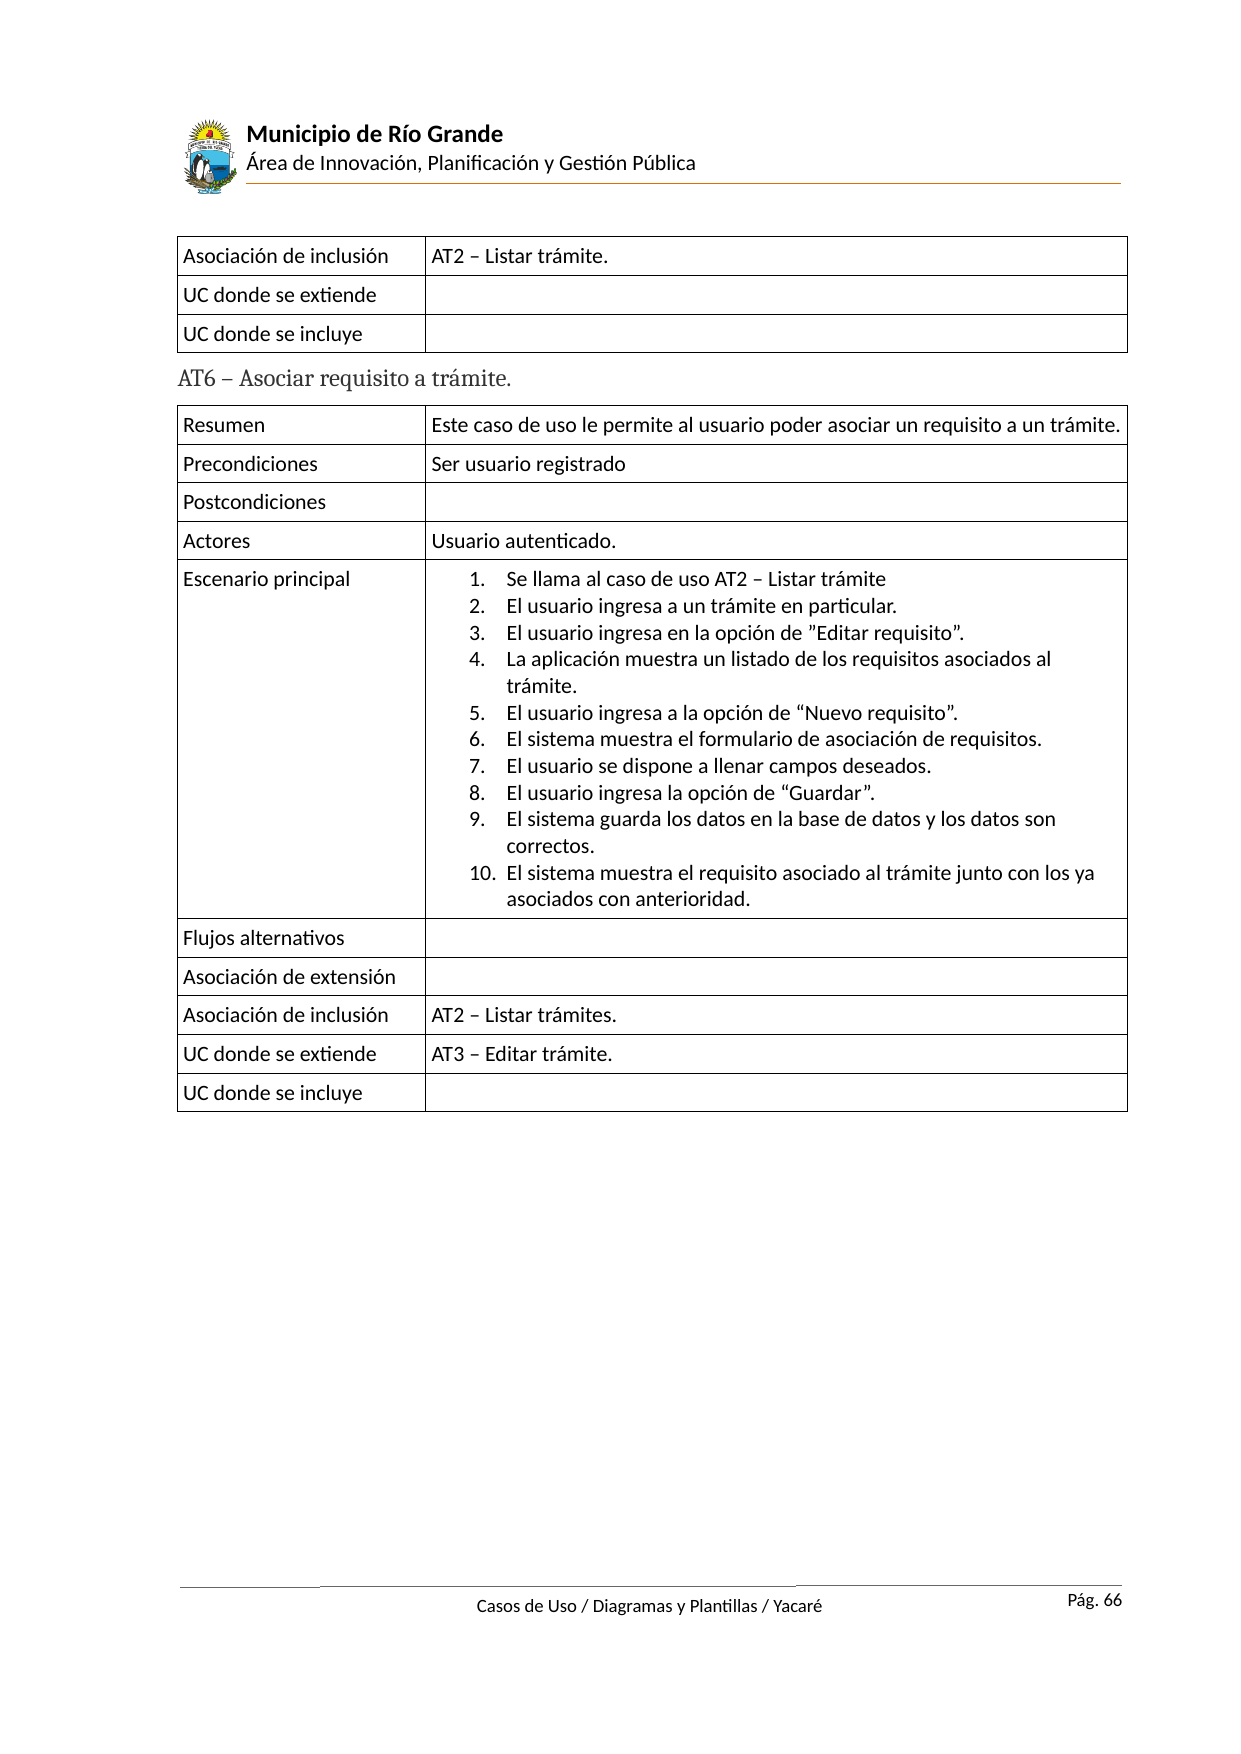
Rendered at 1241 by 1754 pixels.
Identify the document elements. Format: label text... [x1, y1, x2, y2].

table_cell UC donde se incluye [178, 1074, 425, 1111]
table_cell Actores [178, 522, 425, 559]
table_cell [426, 919, 1127, 957]
table_cell [426, 315, 1127, 352]
subtitle AT6 – Asociar requisito a trámite. [177, 364, 1122, 393]
table_cell UC donde se extiende [178, 276, 425, 313]
table_cell [426, 958, 1127, 995]
table_cell Se llama al caso de uso AT2 – Listar trámite El usuario ingresa a un trámite en particular. El usuario ingresa en la opción de ”Editar requisito”. La aplicación muestra un listado de los requisitos asociados al trámite. El usuario ingresa a la opción de “Nuevo requisito”. El sistema muestra el formulario de asociación de requisitos. El usuario se dispone a llenar campos deseados. El usuario ingresa la opción de “Guardar”. El sistema guarda los datos en la base de datos y los datos son correctos. El sistema muestra el requisito asociado al trámite junto con los ya asociados con anterioridad. [426, 560, 1127, 918]
table_cell Escenario principal [178, 560, 425, 918]
table_cell AT3 – Editar trámite. [426, 1035, 1127, 1073]
table_header Resumen [178, 406, 425, 443]
table_cell Asociación de inclusión [178, 996, 425, 1034]
table_cell Asociación de inclusión [178, 237, 425, 275]
table_cell Precondiciones [178, 445, 425, 482]
table_cell Ser usuario registrado [426, 445, 1127, 482]
table_cell Flujos alternativos [178, 919, 425, 957]
table_cell Asociación de extensión [178, 958, 425, 995]
table_cell [426, 276, 1127, 313]
table_cell UC donde se incluye [178, 315, 425, 352]
table_cell [426, 483, 1127, 521]
table_cell UC donde se extiende [178, 1035, 425, 1073]
table_cell Usuario autenticado. [426, 522, 1127, 559]
table_cell Postcondiciones [178, 483, 425, 521]
table_cell [426, 1074, 1127, 1111]
table_cell AT2 – Listar trámites. [426, 996, 1127, 1034]
table_cell AT2 – Listar trámite. [426, 237, 1127, 275]
table_header Este caso de uso le permite al usuario poder asociar un requisito a un trámite. [426, 406, 1127, 443]
